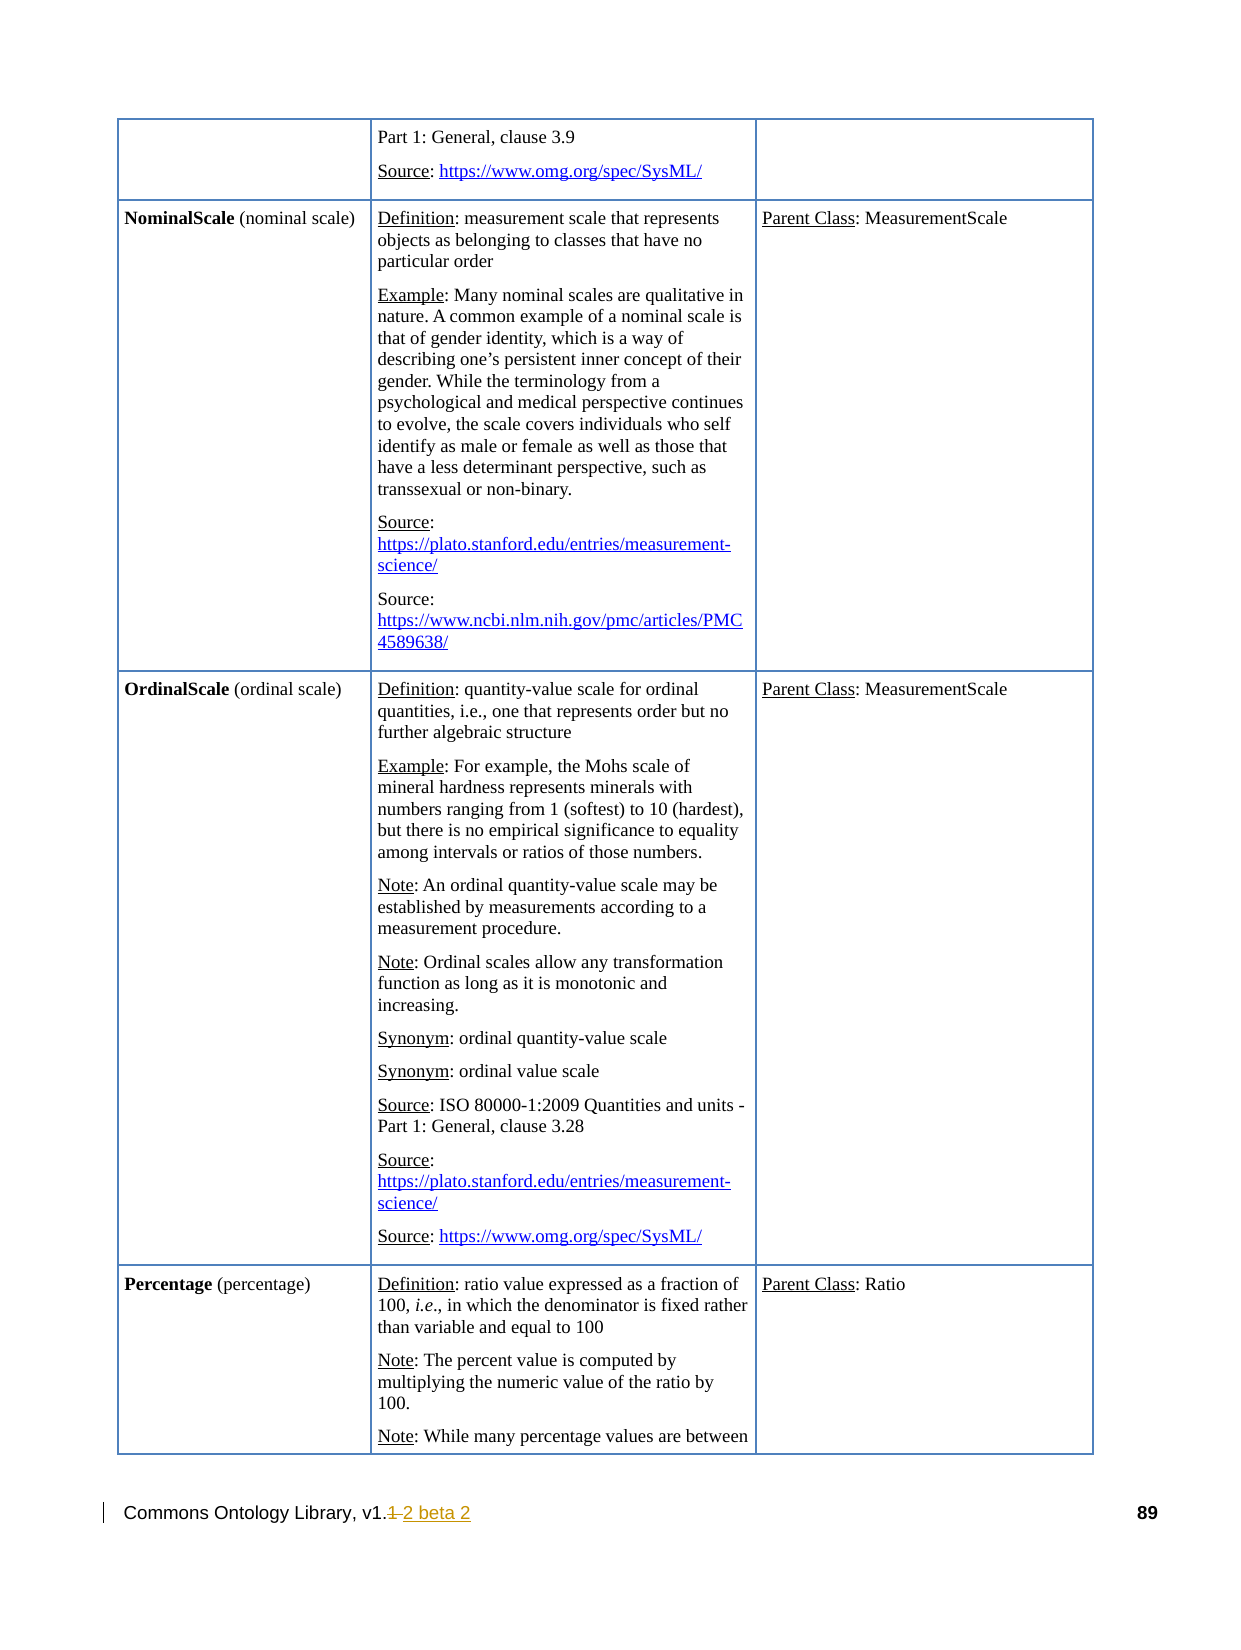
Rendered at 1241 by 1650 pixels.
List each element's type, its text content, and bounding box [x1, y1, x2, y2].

table_cell - Part 1: General, clause 3.9 Source: https://www.omg.org/spec/SysML/ [372, 120, 755, 199]
table_cell Parent Class: MeasurementScale [757, 201, 1092, 670]
table_cell NominalScale (nominal scale) [119, 201, 370, 670]
table_cell Percentage (percentage) [119, 1266, 370, 1453]
table_cell Parent Class: Ratio [757, 1266, 1092, 1453]
table_cell Definition: ratio value expressed as a fraction of 100, i.e., in which the denominator is fixed rather than variable and equal to 100 Note: The percent value is computed by multiplying the numeric value of the ratio by 100. Note: While many percentage values are between [373, 1267, 754, 1452]
table_cell Definition: quantity-value scale for ordinal quantities, i.e., one that represents order but no further algebraic structure Example: For example, the Mohs scale of mineral hardness represents minerals with numbers ranging from 1 (softest) to 10 (hardest), but there is no empirical significance to equality among intervals or ratios of those numbers. Note: An ordinal quantity-value scale may be established by measurements according to a measurement procedure. Note: Ordinal scales allow any transformation function as long as it is monotonic and increasing. Synonym: ordinal quantity-value scale Synonym: ordinal value scale Source: ISO 80000-1:2009 Quantities and units - Part 1: General, clause 3.28 Source: https://plato.stanford.edu/entries/measurement-science/ Source: https://www.omg.org/spec/SysML/ [372, 672, 755, 1264]
table_cell Parent Class: MeasurementScale [757, 672, 1092, 1264]
table_cell Definition: measurement scale that represents objects as belonging to classes that have no particular order Example: Many nominal scales are qualitative in nature. A common example of a nominal scale is that of gender identity, which is a way of describing one’s persistent inner concept of their gender. While the terminology from a psychological and medical perspective continues to evolve, the scale covers individuals who self identify as male or female as well as those that have a less determinant perspective, such as transsexual or non-binary. Source: https://plato.stanford.edu/entries/measurement-science/ Source: https://www.ncbi.nlm.nih.gov/pmc/articles/PMC4589638/ [372, 201, 755, 670]
table_cell [757, 120, 1092, 199]
table_cell OrdinalScale (ordinal scale) [119, 672, 370, 1264]
table_cell [119, 120, 370, 199]
